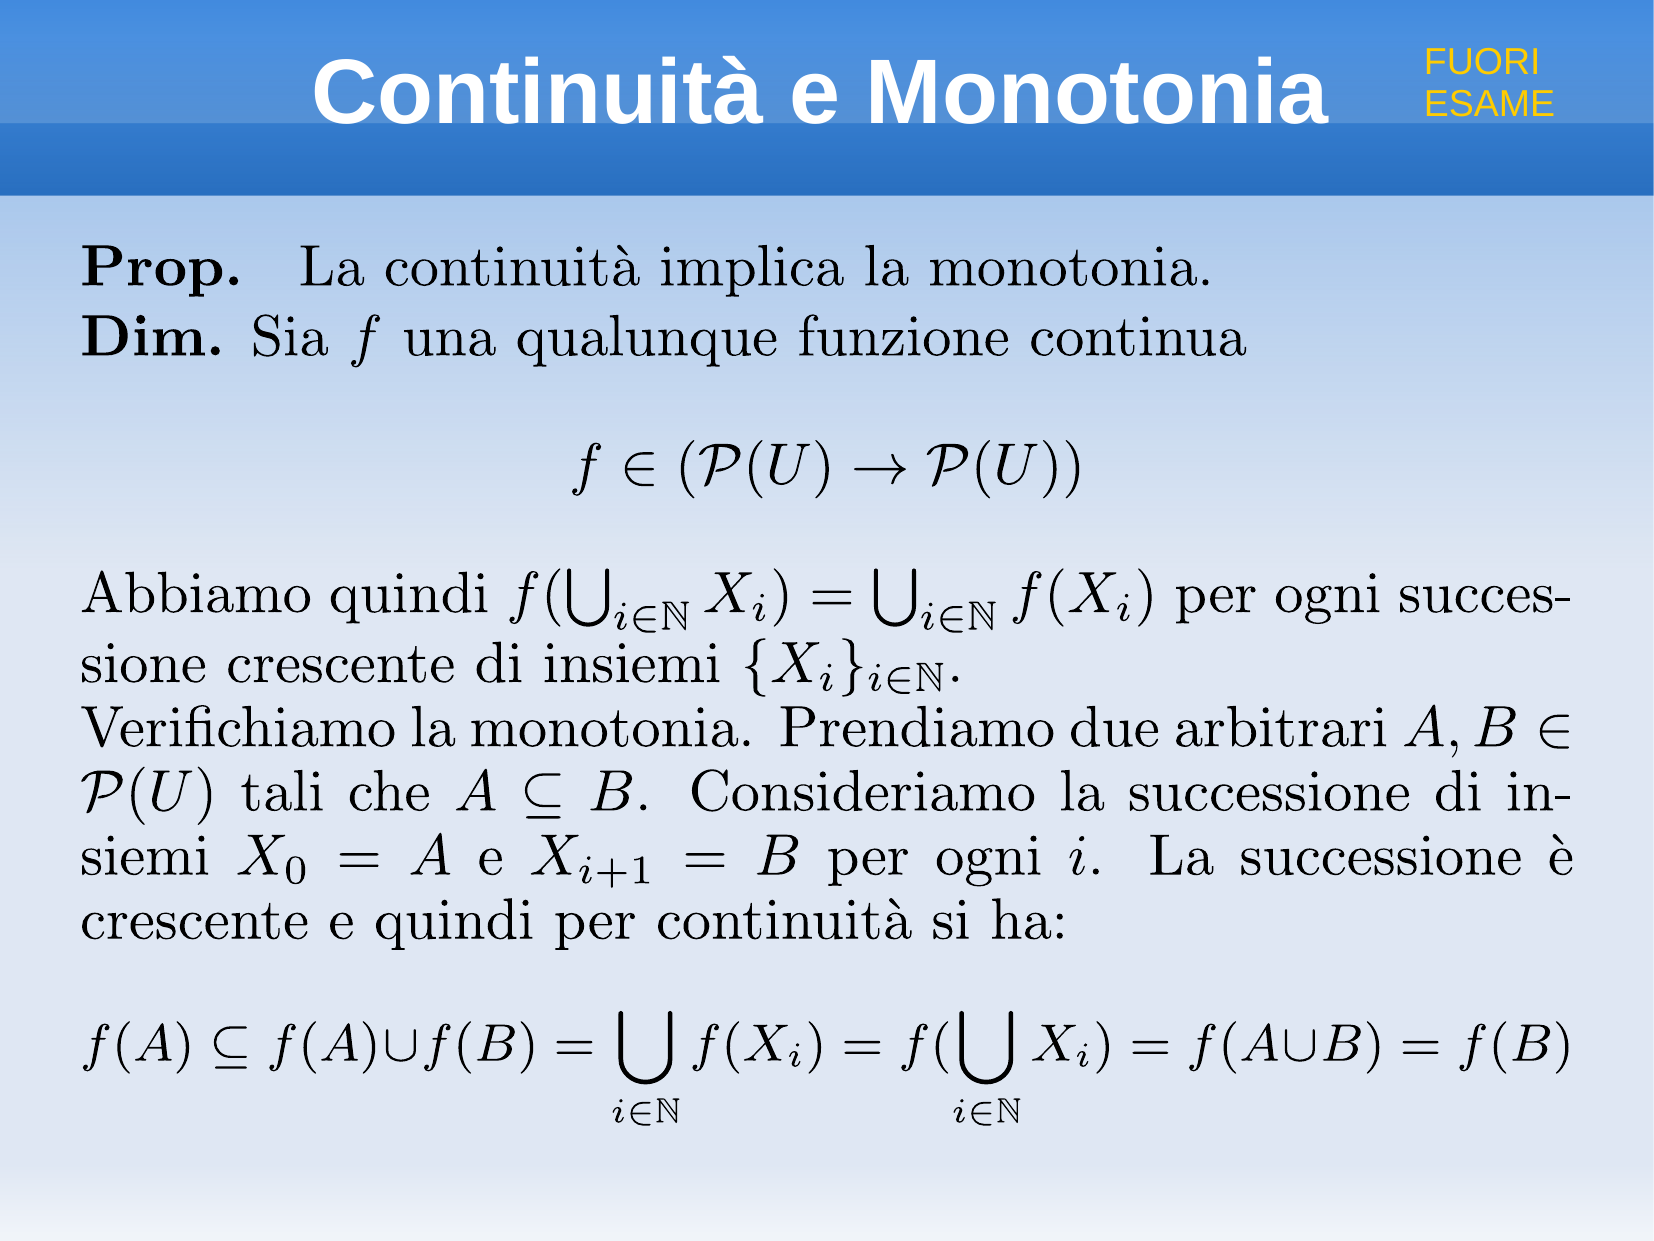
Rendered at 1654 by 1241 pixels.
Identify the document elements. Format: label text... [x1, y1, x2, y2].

text_box FUORI ESAME [1409, 33, 1571, 132]
title Continuità e Monotonia [76, 0, 1565, 196]
picture [0, 0, 1654, 1241]
